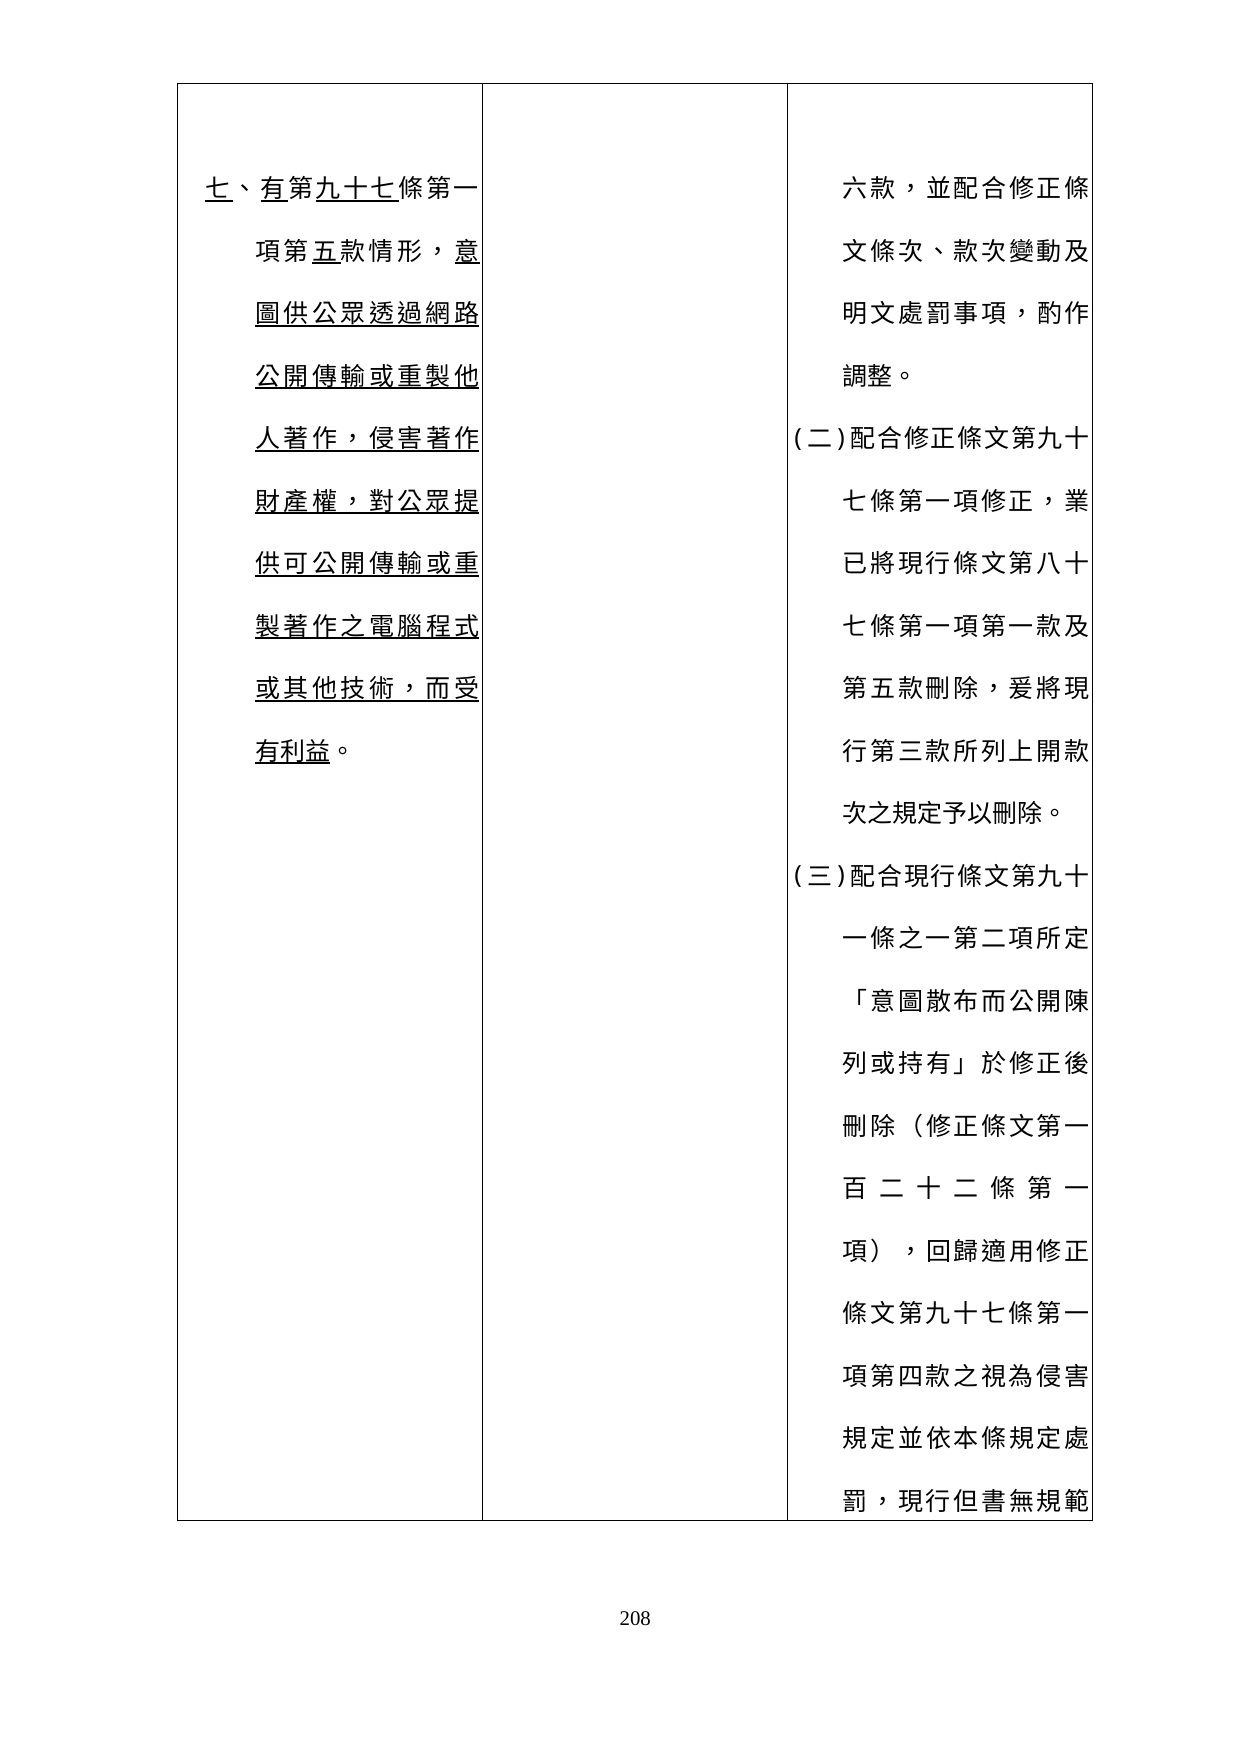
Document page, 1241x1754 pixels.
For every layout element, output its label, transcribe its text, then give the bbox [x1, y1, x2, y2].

table_cell 七、有第九十七條第一項第五款情形，意圖供公眾透過網路公開傳輸或重製他人著作，侵害著作財產權，對公眾提供可公開傳輸或重製著作之電腦程式或其他技術，而受有利益。 [178, 84, 482, 1520]
table_cell 六款，並配合修正條文條次、款次變動及明文處罰事項，酌作調整。 (二)配合修正條文第九十七條第一項修正，業已將現行條文第八十七條第一項第一款及第五款刪除，爰將現行第三款所列上開款次之規定予以刪除。 (三)配合現行條文第九十一條之一第二項所定「意圖散布而公開陳列或持有」於修正後刪除（修正條文第一百二十二條第一項），回歸適用修正條文第九十七條第一項第四款之視為侵害規定並依本條規定處罰，現行但書無規範 [788, 84, 1092, 1520]
table_cell [483, 84, 787, 1520]
